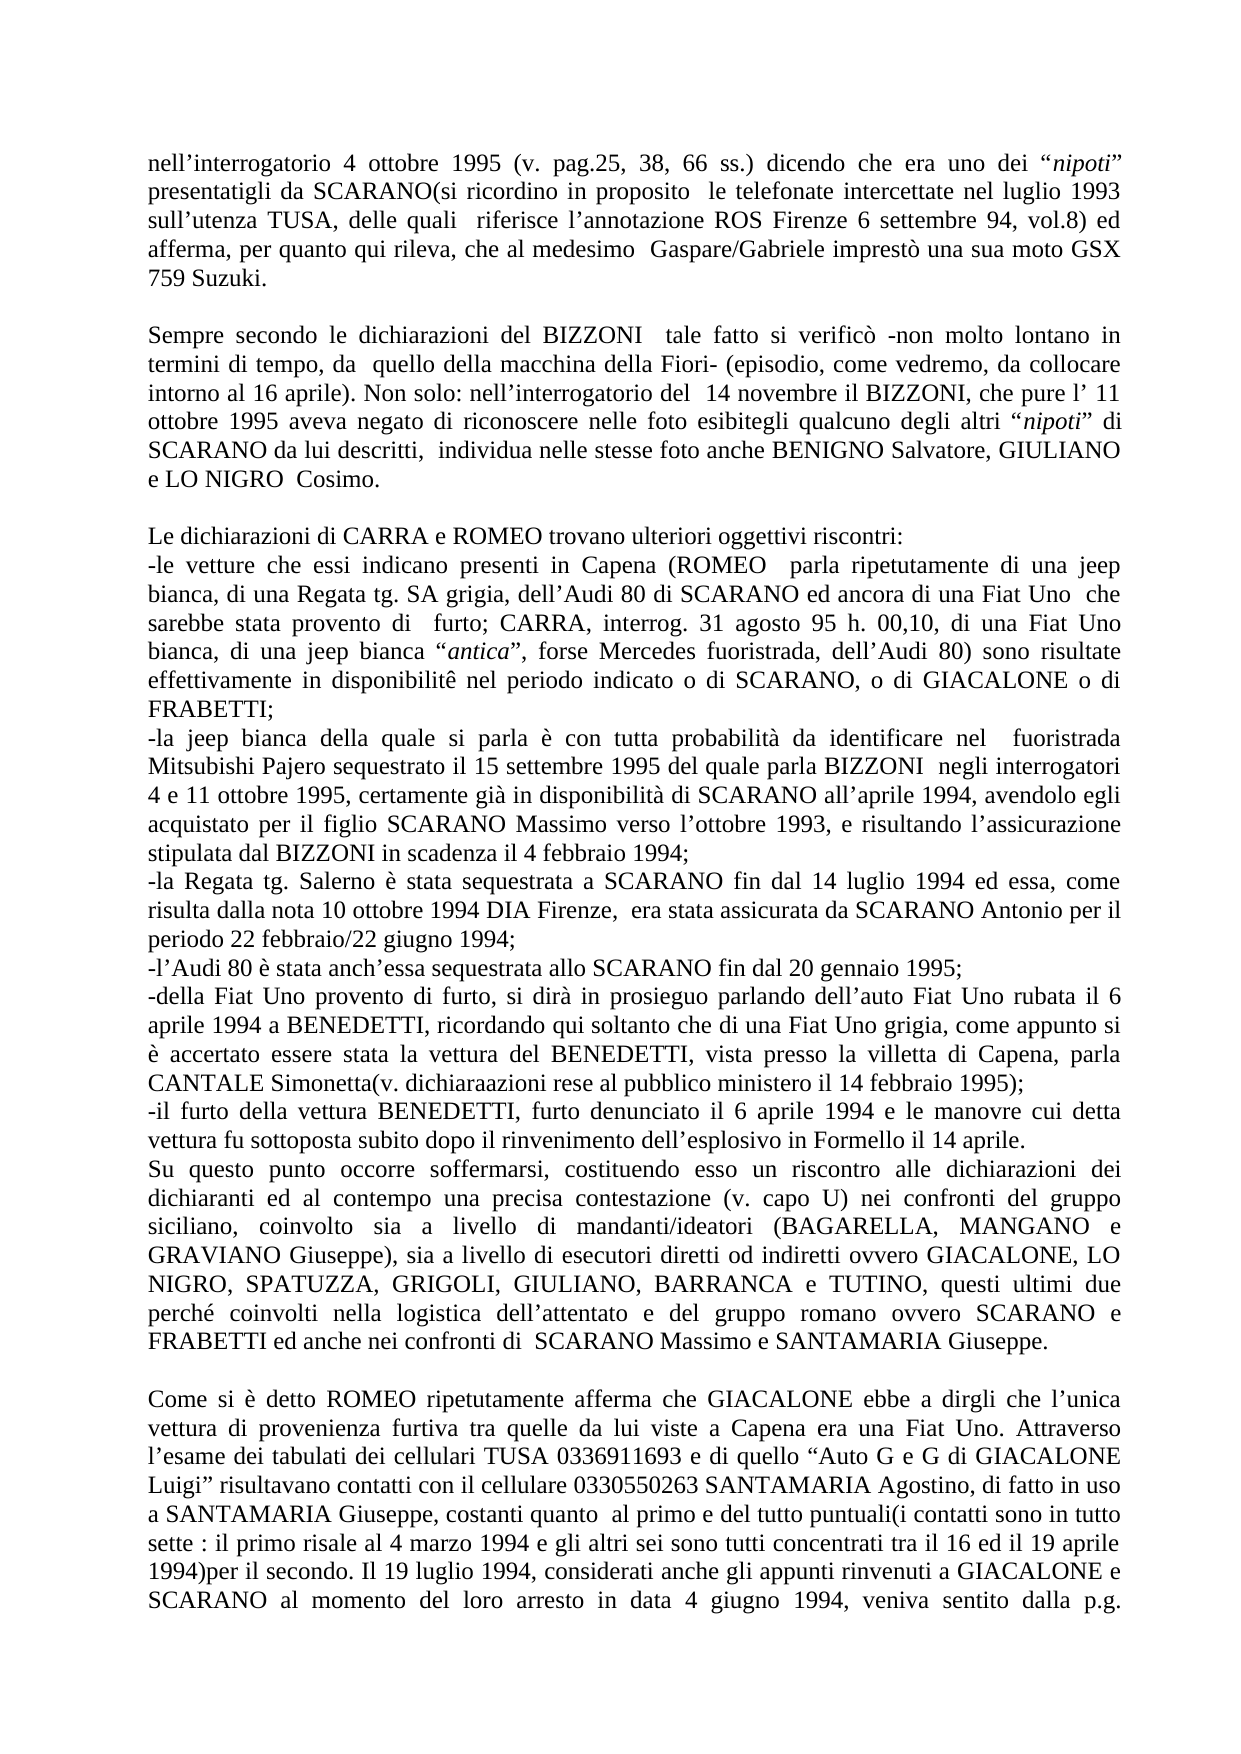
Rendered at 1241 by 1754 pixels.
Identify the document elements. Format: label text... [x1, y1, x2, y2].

text nell’interrogatorio 4 ottobre 1995 (v. pag.25, 38, 66 ss.) dicendo che era uno dei “nipoti” presentatigli da SCARANO(si ricordino in proposito le telefonate intercettate nel luglio 1993 sull’utenza TUSA, delle quali riferisce l’annotazione ROS Firenze 6 settembre 94, vol.8) ed afferma, per quanto qui rileva, che al medesimo Gaspare/Gabriele imprestò una sua moto GSX 759 Suzuki. [148, 148, 1122, 291]
text -le vetture che essi indicano presenti in Capena (ROMEO parla ripetutamente di una jeep bianca, di una Regata tg. SA grigia, dell’Audi 80 di SCARANO ed ancora di una Fiat Uno che sarebbe stata provento di furto; CARRA, interrog. 31 agosto 95 h. 00,10, di una Fiat Uno bianca, di una jeep bianca “antica”, forse Mercedes fuoristrada, dell’Audi 80) sono risultate effettivamente in disponibilitê nel periodo indicato o di SCARANO, o di GIACALONE o di FRABETTI; [148, 550, 1122, 723]
text -la Regata tg. Salerno è stata sequestrata a SCARANO fin dal 14 luglio 1994 ed essa, come risulta dalla nota 10 ottobre 1994 DIA Firenze, era stata assicurata da SCARANO Antonio per il periodo 22 febbraio/22 giugno 1994; [148, 866, 1122, 953]
text -della Fiat Uno provento di furto, si dirà in prosieguo parlando dell’auto Fiat Uno rubata il 6 aprile 1994 a BENEDETTI, ricordando qui soltanto che di una Fiat Uno grigia, come appunto si è accertato essere stata la vettura del BENEDETTI, vista presso la villetta di Capena, parla CANTALE Simonetta(v. dichiaraazioni rese al pubblico ministero il 14 febbraio 1995); [148, 981, 1122, 1096]
text -il furto della vettura BENEDETTI, furto denunciato il 6 aprile 1994 e le manovre cui detta vettura fu sottoposta subito dopo il rinvenimento dell’esplosivo in Formello il 14 aprile. [148, 1096, 1122, 1154]
text Come si è detto ROMEO ripetutamente afferma che GIACALONE ebbe a dirgli che l’unica vettura di provenienza furtiva tra quelle da lui viste a Capena era una Fiat Uno. Attraverso l’esame dei tabulati dei cellulari TUSA 0336911693 e di quello “Auto G e G di GIACALONE Luigi” risultavano contatti con il cellulare 0330550263 SANTAMARIA Agostino, di fatto in uso a SANTAMARIA Giuseppe, costanti quanto al primo e del tutto puntuali(i contatti sono in tutto sette : il primo risale al 4 marzo 1994 e gli altri sei sono tutti concentrati tra il 16 ed il 19 aprile 1994)per il secondo. Il 19 luglio 1994, considerati anche gli appunti rinvenuti a GIACALONE e SCARANO al momento del loro arresto in data 4 giugno 1994, veniva sentito dalla p.g. [148, 1384, 1122, 1614]
text -la jeep bianca della quale si parla è con tutta probabilità da identificare nel fuoristrada Mitsubishi Pajero sequestrato il 15 settembre 1995 del quale parla BIZZONI negli interrogatori 4 e 11 ottobre 1995, certamente già in disponibilità di SCARANO all’aprile 1994, avendolo egli acquistato per il figlio SCARANO Massimo verso l’ottobre 1993, e risultando l’assicurazione stipulata dal BIZZONI in scadenza il 4 febbraio 1994; [148, 723, 1122, 866]
text -l’Audi 80 è stata anch’essa sequestrata allo SCARANO fin dal 20 gennaio 1995; [148, 953, 1122, 981]
text Sempre secondo le dichiarazioni del BIZZONI tale fatto si verificò -non molto lontano in termini di tempo, da quello della macchina della Fiori- (episodio, come vedremo, da collocare intorno al 16 aprile). Non solo: nell’interrogatorio del 14 novembre il BIZZONI, che pure l’ 11 ottobre 1995 aveva negato di riconoscere nelle foto esibitegli qualcuno degli altri “nipoti” di SCARANO da lui descritti, individua nelle stesse foto anche BENIGNO Salvatore, GIULIANO e LO NIGRO Cosimo. [148, 320, 1122, 493]
text Su questo punto occorre soffermarsi, costituendo esso un riscontro alle dichiarazioni dei dichiaranti ed al contempo una precisa contestazione (v. capo U) nei confronti del gruppo siciliano, coinvolto sia a livello di mandanti/ideatori (BAGARELLA, MANGANO e GRAVIANO Giuseppe), sia a livello di esecutori diretti od indiretti ovvero GIACALONE, LO NIGRO, SPATUZZA, GRIGOLI, GIULIANO, BARRANCA e TUTINO, questi ultimi due perché coinvolti nella logistica dell’attentato e del gruppo romano ovvero SCARANO e FRABETTI ed anche nei confronti di SCARANO Massimo e SANTAMARIA Giuseppe. [148, 1154, 1122, 1355]
text Le dichiarazioni di CARRA e ROMEO trovano ulteriori oggettivi riscontri: [148, 521, 1122, 550]
